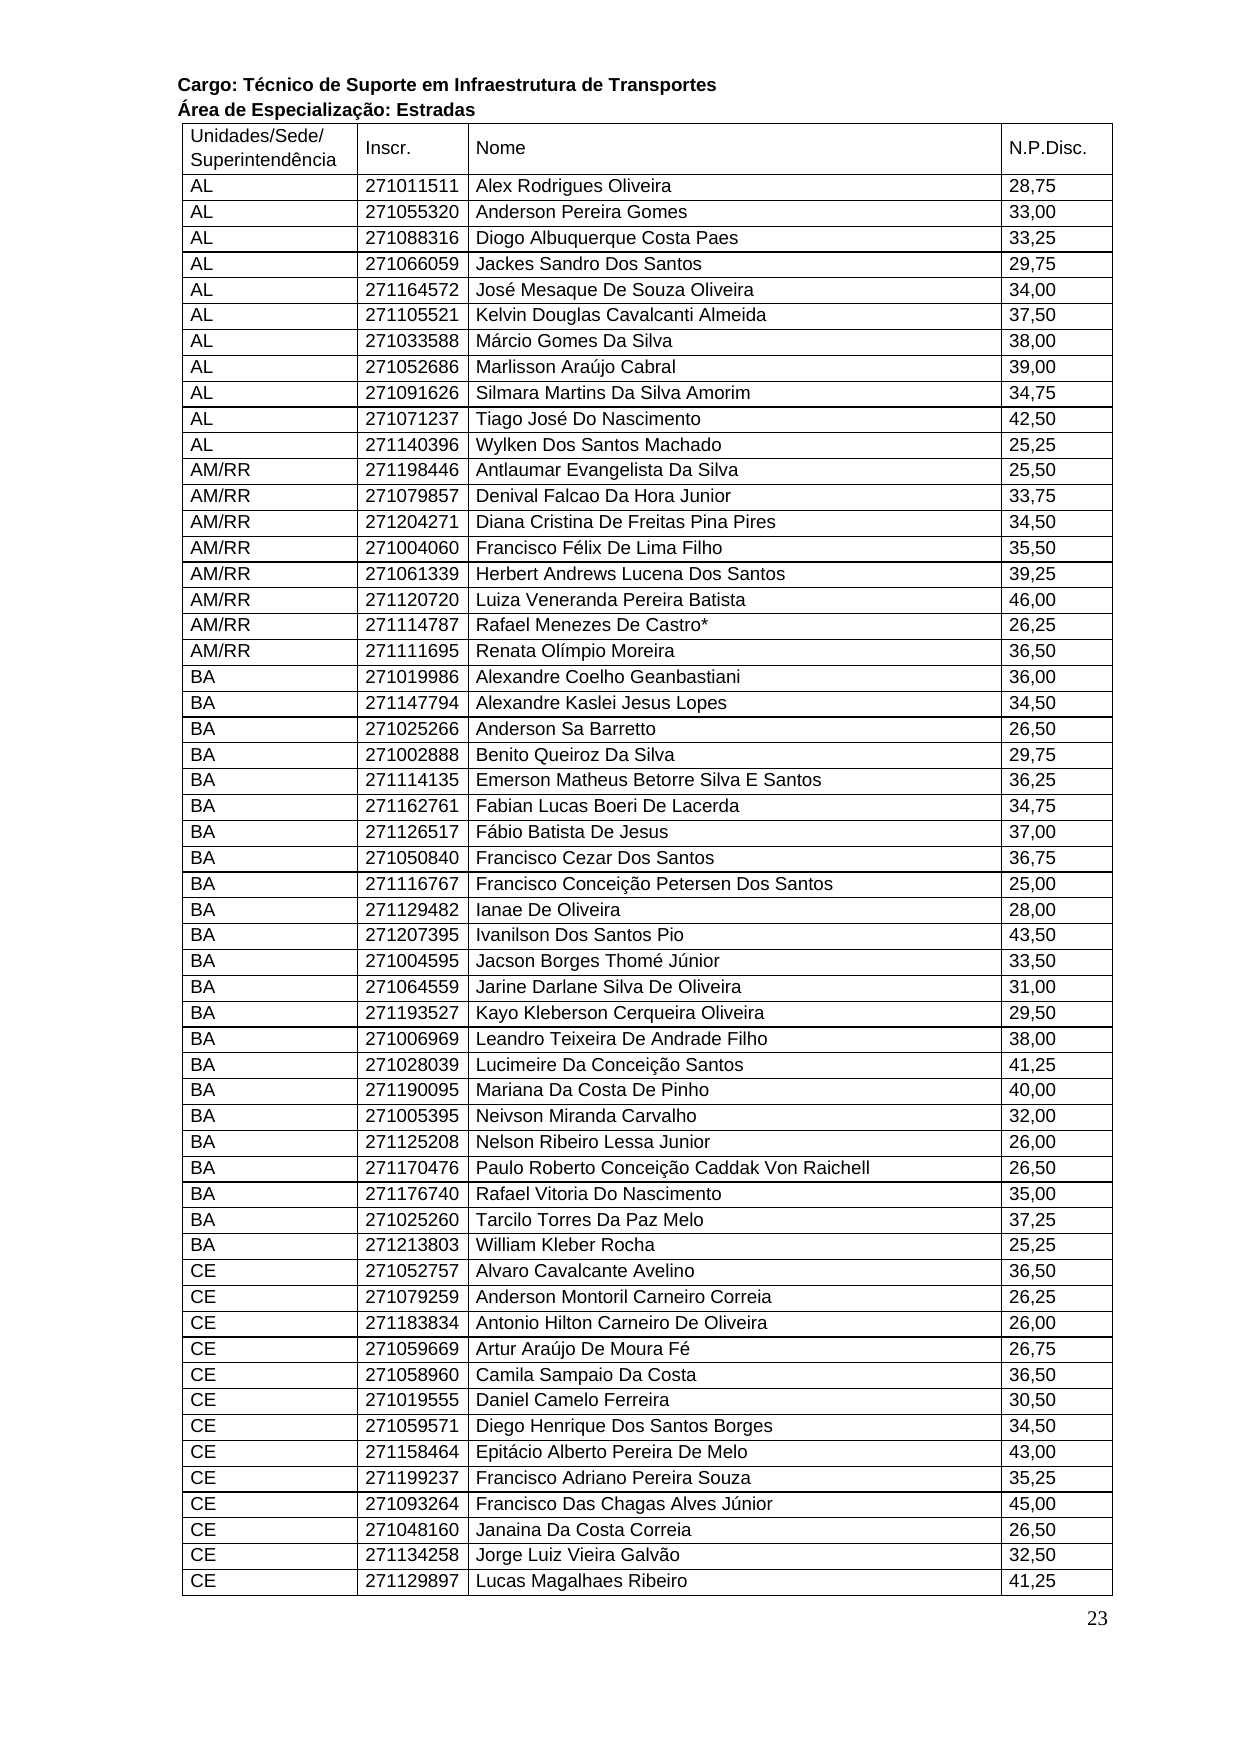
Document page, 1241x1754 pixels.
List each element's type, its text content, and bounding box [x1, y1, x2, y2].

table_cell 36,75 [1002, 847, 1112, 871]
table_cell 271079259 [358, 1286, 468, 1311]
table_cell Jorge Luiz Vieira Galvão [469, 1544, 1001, 1569]
table_cell Alex Rodrigues Oliveira [469, 175, 1001, 200]
table_cell 33,75 [1002, 485, 1112, 510]
table_cell 271019986 [358, 666, 468, 691]
table_cell Francisco Félix De Lima Filho [469, 537, 1001, 561]
table_cell BA [183, 1131, 357, 1156]
table_cell 271193527 [358, 1002, 468, 1026]
table_cell 43,50 [1002, 924, 1112, 949]
text Cargo: Técnico de Suporte em Infraestrutura de Transportes [177, 74, 1107, 95]
table_cell 39,00 [1002, 356, 1112, 381]
table_cell Diego Henrique Dos Santos Borges [469, 1415, 1001, 1440]
table_cell 271064559 [358, 976, 468, 1001]
table_cell BA [183, 692, 357, 716]
table_cell 271055320 [358, 201, 468, 226]
table_cell CE [183, 1415, 357, 1440]
table_cell 271052757 [358, 1260, 468, 1285]
table_cell CE [183, 1312, 357, 1336]
table_cell 271199237 [358, 1467, 468, 1491]
table_cell CE [183, 1260, 357, 1285]
table_cell Francisco Cezar Dos Santos [469, 847, 1001, 871]
table_cell 38,00 [1002, 330, 1112, 355]
table_cell Emerson Matheus Betorre Silva E Santos [469, 769, 1001, 794]
table_cell 34,00 [1002, 278, 1112, 303]
table_cell 41,25 [1002, 1053, 1112, 1078]
table_cell AL [183, 330, 357, 355]
table_cell 271025260 [358, 1208, 468, 1233]
table_cell Rafael Menezes De Castro* [469, 614, 1001, 639]
table_cell AM/RR [183, 459, 357, 484]
table_cell 29,75 [1002, 253, 1112, 277]
table_cell 25,25 [1002, 1234, 1112, 1259]
table_cell 271004595 [358, 950, 468, 975]
table_cell Diogo Albuquerque Costa Paes [469, 227, 1001, 251]
table_cell 271004060 [358, 537, 468, 561]
table_cell Leandro Teixeira De Andrade Filho [469, 1028, 1001, 1052]
table_cell Alexandre Kaslei Jesus Lopes [469, 692, 1001, 716]
table_cell 271183834 [358, 1312, 468, 1336]
table_cell 42,50 [1002, 408, 1112, 432]
table_cell Kelvin Douglas Cavalcanti Almeida [469, 304, 1001, 329]
table_cell 271019555 [358, 1389, 468, 1414]
table_cell BA [183, 743, 357, 768]
table_cell 32,00 [1002, 1105, 1112, 1130]
table_cell Ianae De Oliveira [469, 898, 1001, 923]
table_cell Wylken Dos Santos Machado [469, 433, 1001, 458]
table_cell 28,00 [1002, 898, 1112, 923]
text Área de Especialização: Estradas [177, 98, 1107, 120]
table_cell BA [183, 1079, 357, 1104]
table_cell CE [183, 1544, 357, 1569]
table_cell CE [183, 1441, 357, 1466]
table_cell Renata Olímpio Moreira [469, 640, 1001, 665]
table_cell 271170476 [358, 1157, 468, 1181]
table_cell 271066059 [358, 253, 468, 277]
table_cell Jarine Darlane Silva De Oliveira [469, 976, 1001, 1001]
table_cell 271033588 [358, 330, 468, 355]
table_cell 29,75 [1002, 743, 1112, 768]
table_cell 271071237 [358, 408, 468, 432]
table_cell 34,75 [1002, 382, 1112, 406]
table_cell AL [183, 433, 357, 458]
table_cell 34,75 [1002, 795, 1112, 820]
table_cell 26,75 [1002, 1338, 1112, 1362]
table_cell Antlaumar Evangelista Da Silva [469, 459, 1001, 484]
table_cell AM/RR [183, 485, 357, 510]
table_cell 271125208 [358, 1131, 468, 1156]
table_cell AL [183, 304, 357, 329]
table_cell CE [183, 1286, 357, 1311]
table_cell 26,00 [1002, 1131, 1112, 1156]
table_cell 25,25 [1002, 433, 1112, 458]
table_cell Tiago José Do Nascimento [469, 408, 1001, 432]
table_cell 26,00 [1002, 1312, 1112, 1336]
table_cell Francisco Adriano Pereira Souza [469, 1467, 1001, 1491]
table_cell 30,50 [1002, 1389, 1112, 1414]
table_header Unidades/Sede/ Superintendência [183, 124, 357, 174]
table_cell 34,50 [1002, 511, 1112, 536]
table_cell Benito Queiroz Da Silva [469, 743, 1001, 768]
table_cell 38,00 [1002, 1028, 1112, 1052]
table_cell 271190095 [358, 1079, 468, 1104]
table_cell 271093264 [358, 1493, 468, 1517]
table_cell 271176740 [358, 1183, 468, 1207]
table_cell 271204271 [358, 511, 468, 536]
table_cell 271006969 [358, 1028, 468, 1052]
table_cell Tarcilo Torres Da Paz Melo [469, 1208, 1001, 1233]
table_cell 41,25 [1002, 1570, 1112, 1595]
table_cell Fabian Lucas Boeri De Lacerda [469, 795, 1001, 820]
table_cell 33,00 [1002, 201, 1112, 226]
table_cell Lucimeire Da Conceição Santos [469, 1053, 1001, 1078]
table_cell 35,00 [1002, 1183, 1112, 1207]
table_cell Anderson Pereira Gomes [469, 201, 1001, 226]
table_cell 271134258 [358, 1544, 468, 1569]
table_cell AL [183, 201, 357, 226]
table_cell 26,50 [1002, 718, 1112, 742]
table_cell CE [183, 1338, 357, 1362]
table_cell Antonio Hilton Carneiro De Oliveira [469, 1312, 1001, 1336]
table_cell Kayo Kleberson Cerqueira Oliveira [469, 1002, 1001, 1026]
table_cell CE [183, 1389, 357, 1414]
table_cell CE [183, 1493, 357, 1517]
table_cell 271140396 [358, 433, 468, 458]
table_cell BA [183, 1028, 357, 1052]
table_cell BA [183, 847, 357, 871]
table_cell AM/RR [183, 563, 357, 587]
table_cell 25,00 [1002, 873, 1112, 897]
table_cell Camila Sampaio Da Costa [469, 1363, 1001, 1388]
table_cell William Kleber Rocha [469, 1234, 1001, 1259]
table_cell BA [183, 1157, 357, 1181]
table_cell 31,00 [1002, 976, 1112, 1001]
table_cell Lucas Magalhaes Ribeiro [469, 1570, 1001, 1595]
table_cell 39,25 [1002, 563, 1112, 587]
table_cell Marlisson Araújo Cabral [469, 356, 1001, 381]
table_cell AL [183, 227, 357, 251]
table_cell 271129897 [358, 1570, 468, 1595]
table_cell 271005395 [358, 1105, 468, 1130]
table_cell BA [183, 718, 357, 742]
table_cell 271114787 [358, 614, 468, 639]
table_cell Ivanilson Dos Santos Pio [469, 924, 1001, 949]
table_cell BA [183, 1053, 357, 1078]
table_cell 25,50 [1002, 459, 1112, 484]
table_cell Janaina Da Costa Correia [469, 1518, 1001, 1543]
table_cell 271052686 [358, 356, 468, 381]
table_cell Fábio Batista De Jesus [469, 821, 1001, 846]
table_cell 45,00 [1002, 1493, 1112, 1517]
table_cell 271116767 [358, 873, 468, 897]
table_cell Alvaro Cavalcante Avelino [469, 1260, 1001, 1285]
table_cell 32,50 [1002, 1544, 1112, 1569]
table_cell AL [183, 408, 357, 432]
table_cell 26,25 [1002, 1286, 1112, 1311]
table_cell AM/RR [183, 588, 357, 613]
table_cell CE [183, 1363, 357, 1388]
table_cell 35,25 [1002, 1467, 1112, 1491]
table_cell 271025266 [358, 718, 468, 742]
table_cell 271114135 [358, 769, 468, 794]
table_cell BA [183, 821, 357, 846]
table_header Nome [469, 124, 1001, 174]
table_cell 271028039 [358, 1053, 468, 1078]
table_cell AM/RR [183, 511, 357, 536]
table_cell BA [183, 769, 357, 794]
table_cell 271050840 [358, 847, 468, 871]
table_cell Silmara Martins Da Silva Amorim [469, 382, 1001, 406]
table_cell AM/RR [183, 640, 357, 665]
table_cell 35,50 [1002, 537, 1112, 561]
table_cell 33,50 [1002, 950, 1112, 975]
table_cell 271079857 [358, 485, 468, 510]
table_cell 271147794 [358, 692, 468, 716]
table_cell José Mesaque De Souza Oliveira [469, 278, 1001, 303]
table_cell 271048160 [358, 1518, 468, 1543]
table_cell 271002888 [358, 743, 468, 768]
table_cell BA [183, 873, 357, 897]
table_cell BA [183, 924, 357, 949]
table_cell 271011511 [358, 175, 468, 200]
table_cell 271059571 [358, 1415, 468, 1440]
table_cell 29,50 [1002, 1002, 1112, 1026]
table_cell 36,25 [1002, 769, 1112, 794]
table_cell 271058960 [358, 1363, 468, 1388]
table_cell 271213803 [358, 1234, 468, 1259]
table_cell CE [183, 1518, 357, 1543]
table_cell 271126517 [358, 821, 468, 846]
table_cell 46,00 [1002, 588, 1112, 613]
table_cell 34,50 [1002, 692, 1112, 716]
table_cell BA [183, 1208, 357, 1233]
table_cell 37,00 [1002, 821, 1112, 846]
table_cell 40,00 [1002, 1079, 1112, 1104]
table_cell BA [183, 795, 357, 820]
table_cell BA [183, 666, 357, 691]
table_cell CE [183, 1467, 357, 1491]
table_cell Francisco Das Chagas Alves Júnior [469, 1493, 1001, 1517]
table_cell Anderson Montoril Carneiro Correia [469, 1286, 1001, 1311]
table_header N.P.Disc. [1002, 124, 1112, 174]
table_cell 36,50 [1002, 1363, 1112, 1388]
table_cell Mariana Da Costa De Pinho [469, 1079, 1001, 1104]
table_cell 271198446 [358, 459, 468, 484]
table_header Inscr. [358, 124, 468, 174]
table_cell 36,00 [1002, 666, 1112, 691]
table_cell 33,25 [1002, 227, 1112, 251]
table_cell Paulo Roberto Conceição Caddak Von Raichell [469, 1157, 1001, 1181]
table_cell Herbert Andrews Lucena Dos Santos [469, 563, 1001, 587]
table_cell BA [183, 976, 357, 1001]
table_cell AL [183, 253, 357, 277]
table_cell 271129482 [358, 898, 468, 923]
table_cell Daniel Camelo Ferreira [469, 1389, 1001, 1414]
table_cell Jackes Sandro Dos Santos [469, 253, 1001, 277]
table_cell AM/RR [183, 614, 357, 639]
table_cell 271088316 [358, 227, 468, 251]
table_cell 43,00 [1002, 1441, 1112, 1466]
table_cell AL [183, 382, 357, 406]
table_cell Epitácio Alberto Pereira De Melo [469, 1441, 1001, 1466]
table_cell BA [183, 1234, 357, 1259]
table_cell Artur Araújo De Moura Fé [469, 1338, 1001, 1362]
table_cell Nelson Ribeiro Lessa Junior [469, 1131, 1001, 1156]
table_cell 271164572 [358, 278, 468, 303]
table_cell Anderson Sa Barretto [469, 718, 1001, 742]
table_cell 34,50 [1002, 1415, 1112, 1440]
table_cell Diana Cristina De Freitas Pina Pires [469, 511, 1001, 536]
table_cell 271158464 [358, 1441, 468, 1466]
table_cell AM/RR [183, 537, 357, 561]
table_cell Márcio Gomes Da Silva [469, 330, 1001, 355]
table_cell 28,75 [1002, 175, 1112, 200]
table_cell 271105521 [358, 304, 468, 329]
table_cell AL [183, 175, 357, 200]
table_cell Denival Falcao Da Hora Junior [469, 485, 1001, 510]
table_cell Francisco Conceição Petersen Dos Santos [469, 873, 1001, 897]
table_cell CE [183, 1570, 357, 1595]
table_cell 271111695 [358, 640, 468, 665]
table_cell 271120720 [358, 588, 468, 613]
table_cell AL [183, 356, 357, 381]
table_cell 271061339 [358, 563, 468, 587]
table_cell 271162761 [358, 795, 468, 820]
table_cell 26,50 [1002, 1518, 1112, 1543]
table_cell Jacson Borges Thomé Júnior [469, 950, 1001, 975]
table_cell 271207395 [358, 924, 468, 949]
table_cell Luiza Veneranda Pereira Batista [469, 588, 1001, 613]
table_cell 36,50 [1002, 1260, 1112, 1285]
table_cell BA [183, 1105, 357, 1130]
table_cell BA [183, 898, 357, 923]
table_cell Rafael Vitoria Do Nascimento [469, 1183, 1001, 1207]
table_cell 37,25 [1002, 1208, 1112, 1233]
table_cell Neivson Miranda Carvalho [469, 1105, 1001, 1130]
table_cell 271059669 [358, 1338, 468, 1362]
table_cell 26,25 [1002, 614, 1112, 639]
table_cell BA [183, 950, 357, 975]
table_cell AL [183, 278, 357, 303]
table_cell 36,50 [1002, 640, 1112, 665]
table_cell BA [183, 1002, 357, 1026]
table_cell 26,50 [1002, 1157, 1112, 1181]
table_cell 271091626 [358, 382, 468, 406]
table_cell 37,50 [1002, 304, 1112, 329]
table_cell Alexandre Coelho Geanbastiani [469, 666, 1001, 691]
table_cell BA [183, 1183, 357, 1207]
